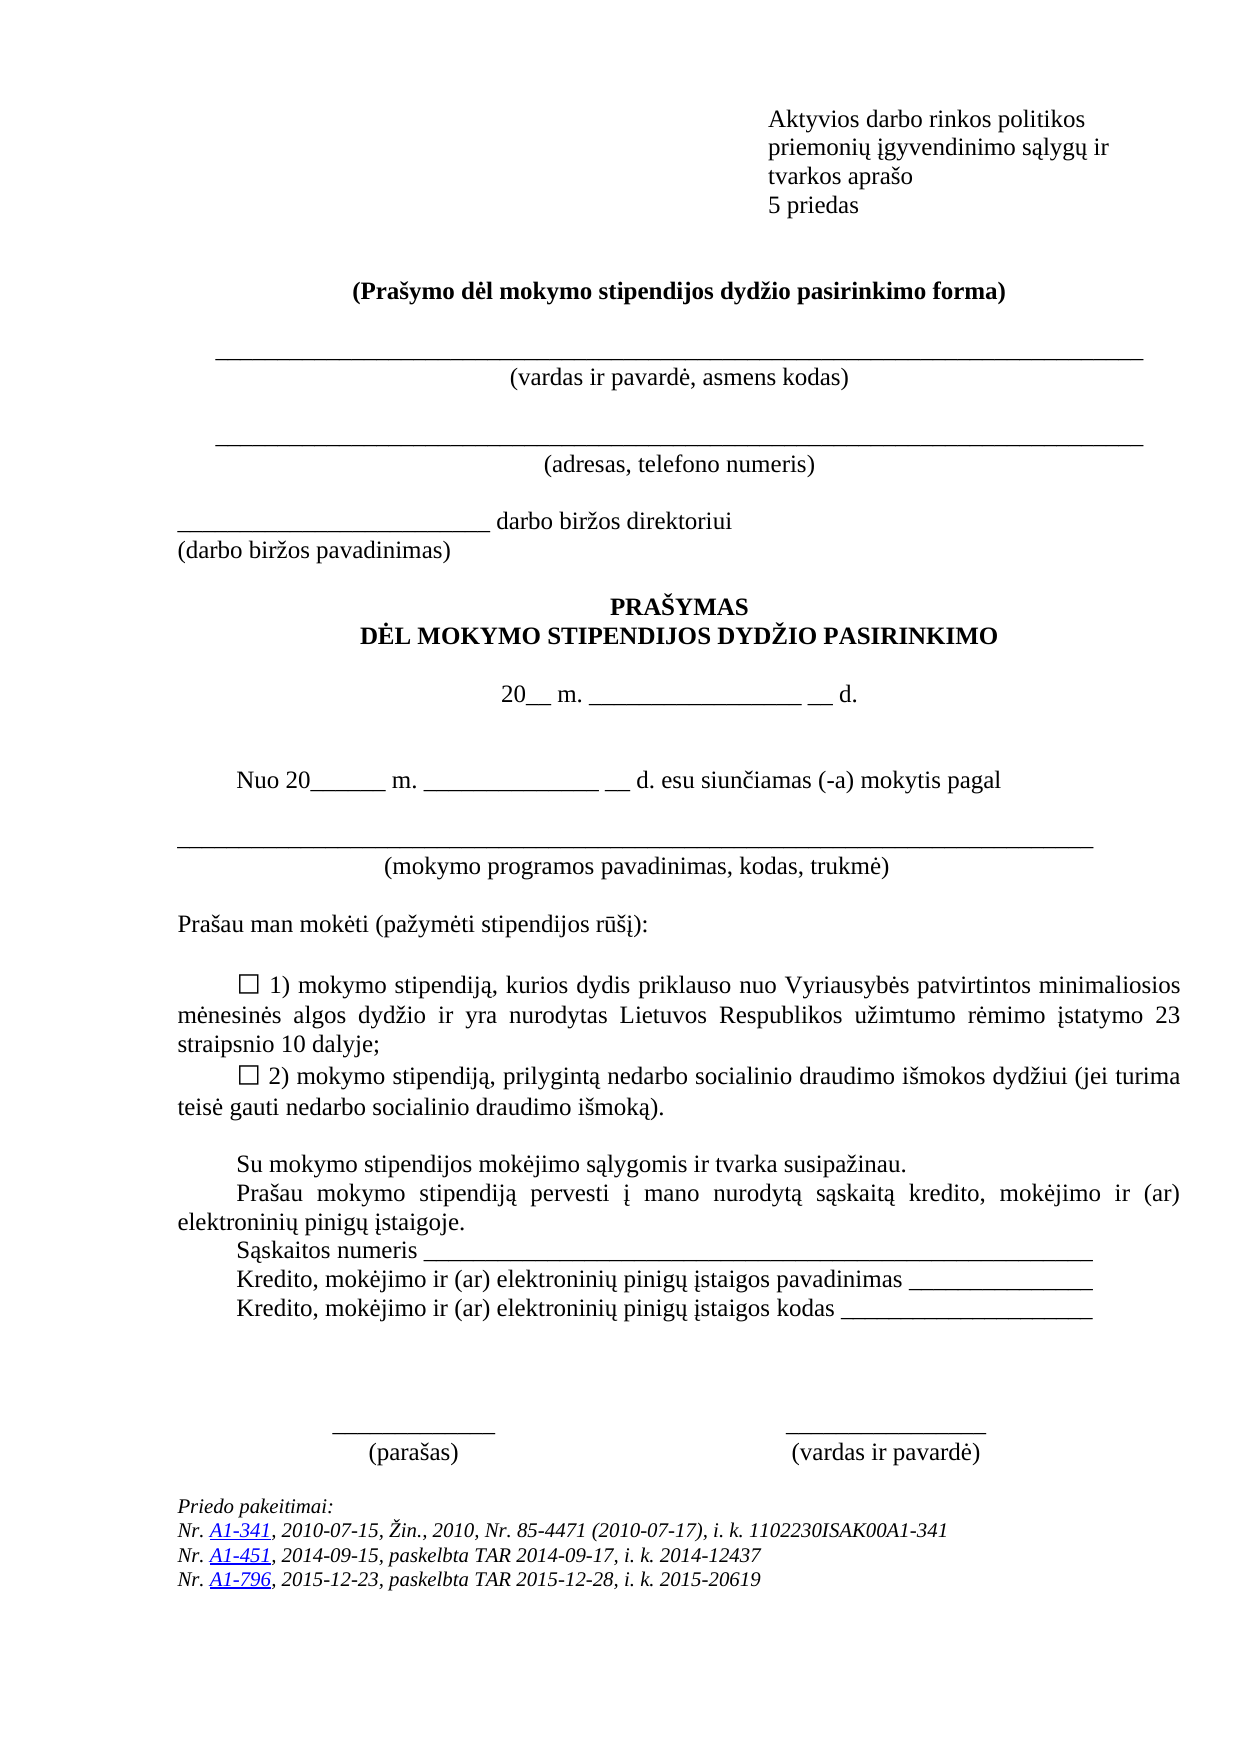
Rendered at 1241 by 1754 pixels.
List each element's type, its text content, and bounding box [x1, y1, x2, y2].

text Prašau mokymo stipendiją pervesti į mano nurodytą sąskaitą kredito, mokėjimo ir (ar) elektroninių pinigų įstaigoje. [177, 1178, 1181, 1236]
text Nuo 20______ m. ______________ __ d. esu siunčiamas (-a) mokytis pagal [177, 765, 1181, 794]
text Aktyvios darbo rinkos politikos [177, 104, 1181, 132]
text (darbo biržos pavadinimas) [177, 535, 1181, 564]
text (mokymo programos pavadinimas, kodas, trukmė) [177, 851, 1181, 880]
text (adresas, telefono numeris) [177, 449, 1181, 477]
text Nr. A1-796, 2015-12-23, paskelbta TAR 2015-12-28, i. k. 2015-20619 [177, 1567, 1181, 1591]
text Nr. A1-341, 2010-07-15, Žin., 2010, Nr. 85-4471 (2010-07-17), i. k. 1102230ISAK00A1-341 [177, 1518, 1181, 1542]
text Priedo pakeitimai: [177, 1494, 1181, 1518]
table_header _____________ (parašas) [177, 1351, 649, 1466]
table_header ________________ (vardas ir pavardė) [650, 1351, 1122, 1466]
text Prašau man mokėti (pažymėti stipendijos rūšį): [177, 909, 1181, 937]
text ⬜ 1) mokymo stipendiją, kurios dydis priklauso nuo Vyriausybės patvirtintos minimaliosios mėnesinės algos dydžio ir yra nurodytas Lietuvos Respublikos užimtumo rėmimo įstatymo 23 straipsnio 10 dalyje; [177, 966, 1181, 1058]
text priemonių įgyvendinimo sąlygų ir [177, 132, 1181, 161]
text Sąskaitos numeris [177, 1236, 1181, 1264]
text Su mokymo stipendijos mokėjimo sąlygomis ir tvarka susipažinau. [177, 1149, 1181, 1178]
text tvarkos aprašo [177, 161, 1181, 190]
text DĖL MOKYMO STIPENDIJOS DYDŽIO PASIRINKIMO [177, 621, 1181, 650]
text Kredito, mokėjimo ir (ar) elektroninių pinigų įstaigos kodas [177, 1293, 1181, 1322]
text 5 priedas [177, 190, 1181, 219]
text 20__ m. _________________ __ d. [177, 679, 1181, 707]
text Kredito, mokėjimo ir (ar) elektroninių pinigų įstaigos pavadinimas [177, 1264, 1181, 1293]
text Nr. A1-451, 2014-09-15, paskelbta TAR 2014-09-17, i. k. 2014-12437 [177, 1542, 1181, 1567]
text ⬜ 2) mokymo stipendiją, prilygintą nedarbo socialinio draudimo išmokos dydžiui (jei turima teisė gauti nedarbo socialinio draudimo išmoką). [177, 1058, 1181, 1121]
text _________________________ darbo biržos direktoriui [177, 506, 1181, 535]
text PRAŠYMAS [177, 592, 1181, 621]
text (vardas ir pavardė, asmens kodas) [177, 362, 1181, 391]
text (Prašymo dėl mokymo stipendijos dydžio pasirinkimo forma) [177, 276, 1181, 305]
